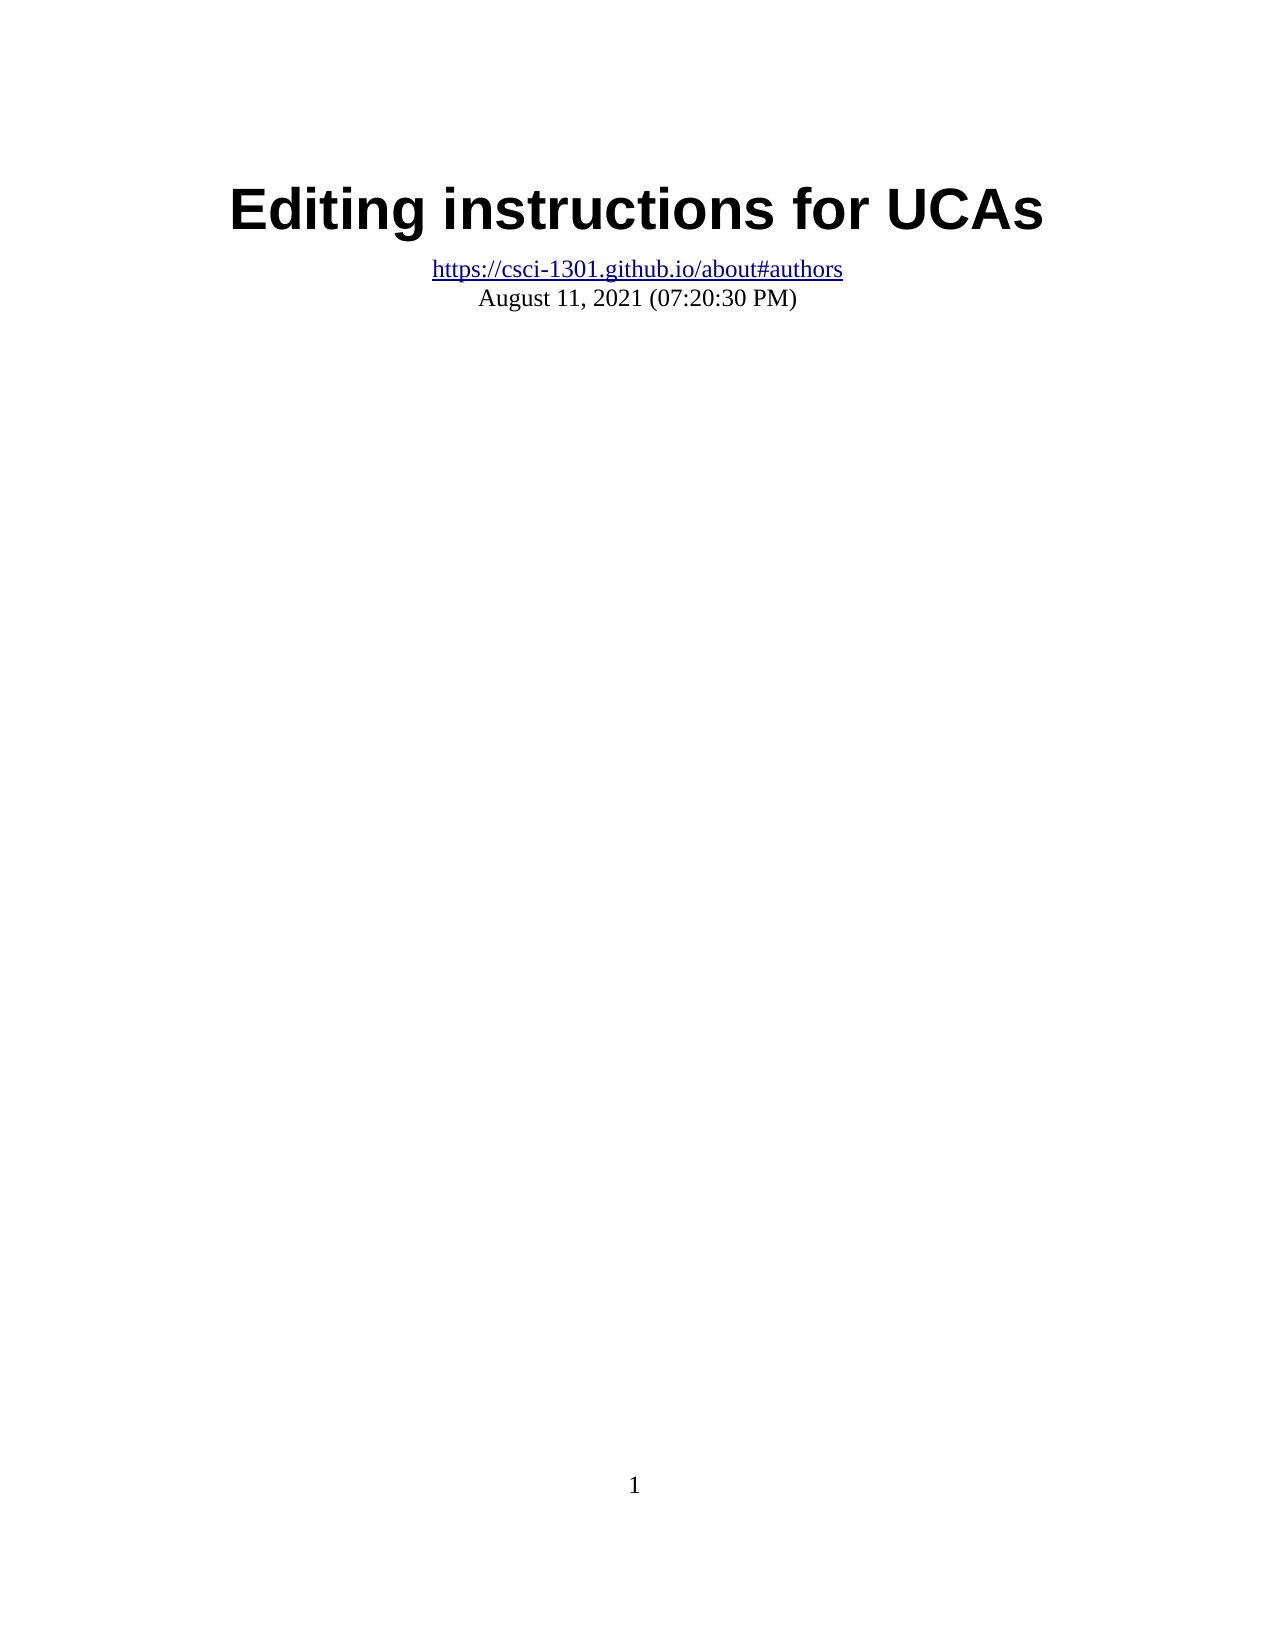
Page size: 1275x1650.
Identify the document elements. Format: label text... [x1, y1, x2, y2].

text https://csci-1301.github.io/about#authors [150, 254, 1125, 283]
text August 11, 2021 (07:20:30 PM) [150, 283, 1125, 312]
title Editing instructions for UCAs [150, 175, 1125, 242]
